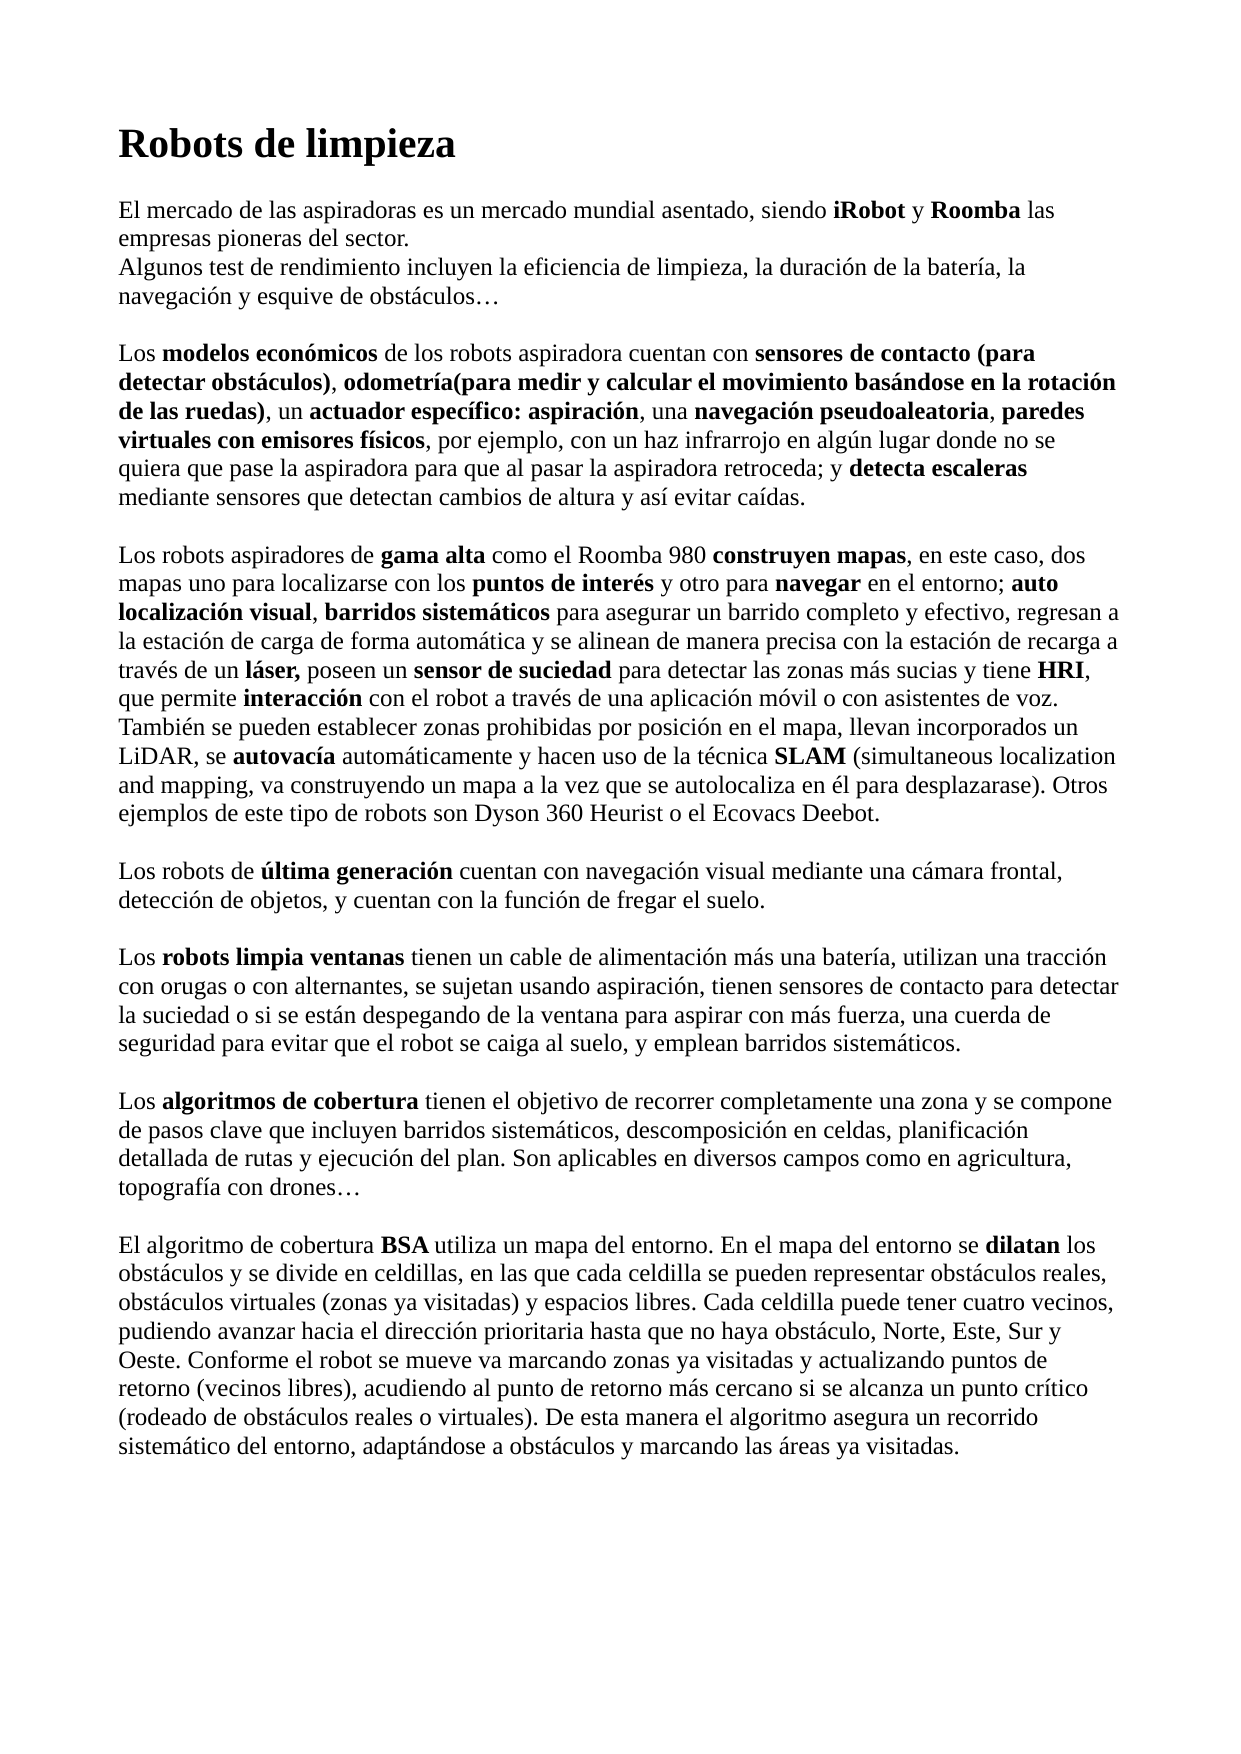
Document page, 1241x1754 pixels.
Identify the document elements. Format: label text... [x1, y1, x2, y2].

text Robots de limpieza [118, 118, 1122, 166]
text El mercado de las aspiradoras es un mercado mundial asentado, siendo iRobot y Roomba las empresas pioneras del sector. [118, 195, 1122, 252]
text Los robots de última generación cuentan con navegación visual mediante una cámara frontal, detección de objetos, y cuentan con la función de fregar el suelo. [118, 856, 1122, 913]
text Los modelos económicos de los robots aspiradora cuentan con sensores de contacto (para detectar obstáculos), odometría(para medir y calcular el movimiento basándose en la rotación de las ruedas), un actuador específico: aspiración, una navegación pseudoaleatoria, paredes virtuales con emisores físicos, por ejemplo, con un haz infrarrojo en algún lugar donde no se quiera que pase la aspiradora para que al pasar la aspiradora retroceda; y detecta escaleras mediante sensores que detectan cambios de altura y así evitar caídas. [118, 338, 1122, 511]
text El algoritmo de cobertura BSA utiliza un mapa del entorno. En el mapa del entorno se dilatan los obstáculos y se divide en celdillas, en las que cada celdilla se pueden representar obstáculos reales, obstáculos virtuales (zonas ya visitadas) y espacios libres. Cada celdilla puede tener cuatro vecinos, pudiendo avanzar hacia el dirección prioritaria hasta que no haya obstáculo, Norte, Este, Sur y Oeste. Conforme el robot se mueve va marcando zonas ya visitadas y actualizando puntos de retorno (vecinos libres), acudiendo al punto de retorno más cercano si se alcanza un punto crítico (rodeado de obstáculos reales o virtuales). De esta manera el algoritmo asegura un recorrido sistemático del entorno, adaptándose a obstáculos y marcando las áreas ya visitadas. [118, 1230, 1122, 1460]
text Los robots limpia ventanas tienen un cable de alimentación más una batería, utilizan una tracción con orugas o con alternantes, se sujetan usando aspiración, tienen sensores de contacto para detectar la suciedad o si se están despegando de la ventana para aspirar con más fuerza, una cuerda de seguridad para evitar que el robot se caiga al suelo, y emplean barridos sistemáticos. [118, 942, 1122, 1057]
text Los robots aspiradores de gama alta como el Roomba 980 construyen mapas, en este caso, dos mapas uno para localizarse con los puntos de interés y otro para navegar en el entorno; auto localización visual, barridos sistemáticos para asegurar un barrido completo y efectivo, regresan a la estación de carga de forma automática y se alinean de manera precisa con la estación de recarga a través de un láser, poseen un sensor de suciedad para detectar las zonas más sucias y tiene HRI, que permite interacción con el robot a través de una aplicación móvil o con asistentes de voz. También se pueden establecer zonas prohibidas por posición en el mapa, llevan incorporados un LiDAR, se autovacía automáticamente y hacen uso de la técnica SLAM (simultaneous localization and mapping, va construyendo un mapa a la vez que se autolocaliza en él para desplazarase). Otros ejemplos de este tipo de robots son Dyson 360 Heurist o el Ecovacs Deebot. [118, 540, 1122, 827]
text Los algoritmos de cobertura tienen el objetivo de recorrer completamente una zona y se compone de pasos clave que incluyen barridos sistemáticos, descomposición en celdas, planificación detallada de rutas y ejecución del plan. Son aplicables en diversos campos como en agricultura, topografía con drones… [118, 1086, 1122, 1201]
text Algunos test de rendimiento incluyen la eficiencia de limpieza, la duración de la batería, la navegación y esquive de obstáculos… [118, 252, 1122, 310]
